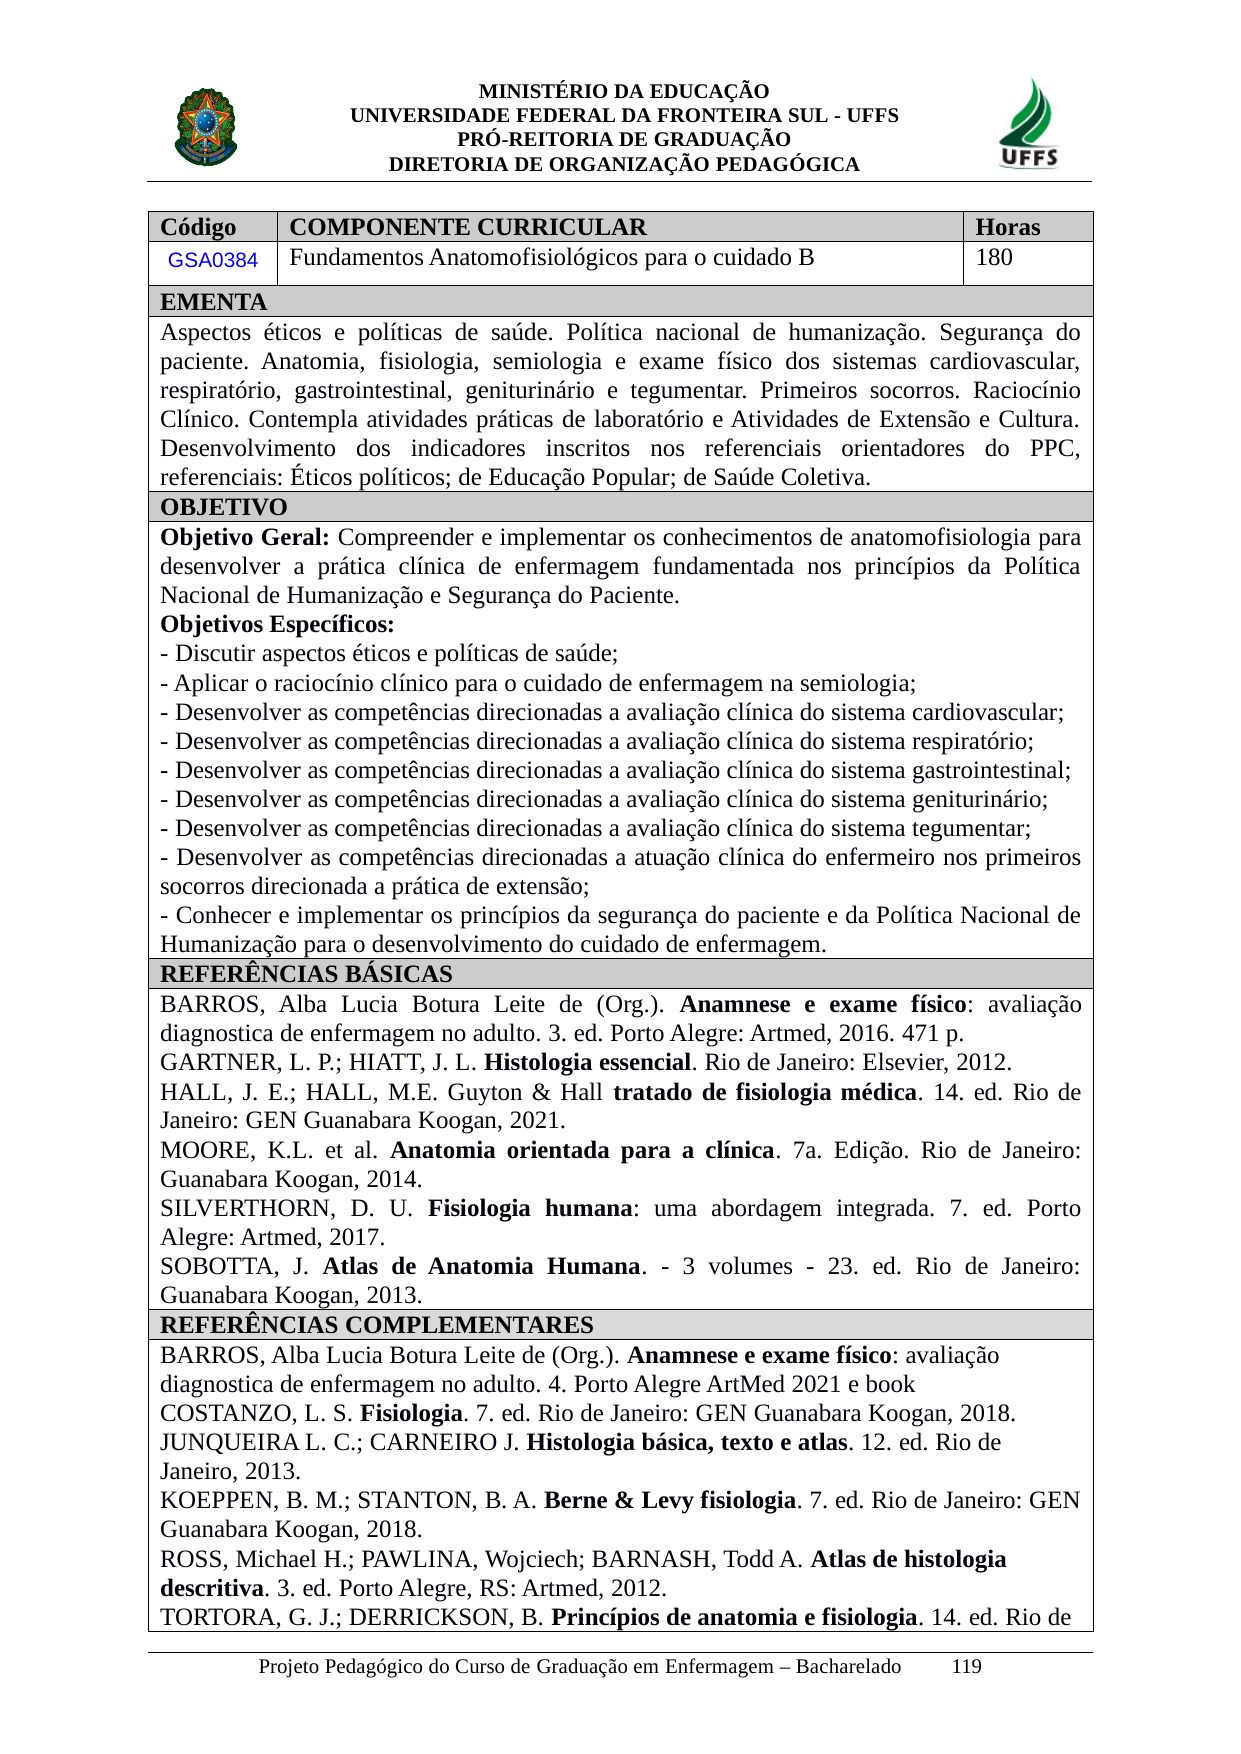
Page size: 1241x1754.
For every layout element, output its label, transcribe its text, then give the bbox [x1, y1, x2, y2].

table_cell REFERÊNCIAS COMPLEMENTARES [149, 1310, 1093, 1339]
table_header Horas [964, 212, 1093, 241]
table_cell GSA0384 [149, 242, 277, 285]
table_cell OBJETIVO [149, 492, 1093, 521]
table_header COMPONENTE CURRICULAR [278, 212, 963, 241]
table_cell EMENTA [149, 286, 1093, 316]
table_cell 180 [964, 242, 1093, 285]
table_cell REFERÊNCIAS BÁSICAS [149, 959, 1093, 988]
picture [173, 87, 238, 168]
table_cell Objetivo Geral: Compreender e implementar os conhecimentos de anatomofisiologia para desenvolver a prática clínica de enfermagem fundamentada nos princípios da Política Nacional de Humanização e Segurança do Paciente. Objetivos Específicos: - Discutir aspectos éticos e políticas de saúde; - Aplicar o raciocínio clínico para o cuidado de enfermagem na semiologia; - Desenvolver as competências direcionadas a avaliação clínica do sistema cardiovascular; - Desenvolver as competências direcionadas a avaliação clínica do sistema respiratório; - Desenvolver as competências direcionadas a avaliação clínica do sistema gastrointestinal; - Desenvolver as competências direcionadas a avaliação clínica do sistema geniturinário; - Desenvolver as competências direcionadas a avaliação clínica do sistema tegumentar; - Desenvolver as competências direcionadas a atuação clínica do enfermeiro nos primeiros socorros direcionada a prática de extensão; - Conhecer e implementar os princípios da segurança do paciente e da Política Nacional de Humanização para o desenvolvimento do cuidado de enfermagem. [149, 522, 1093, 958]
table_cell BARROS, Alba Lucia Botura Leite de (Org.). Anamnese e exame físico: avaliação diagnostica de enfermagem no adulto. 4. Porto Alegre ArtMed 2021 e book COSTANZO, L. S. Fisiologia. 7. ed. Rio de Janeiro: GEN Guanabara Koogan, 2018. JUNQUEIRA L. C.; CARNEIRO J. Histologia básica, texto e atlas. 12. ed. Rio de Janeiro, 2013. KOEPPEN, B. M.; STANTON, B. A. Berne & Levy fisiologia. 7. ed. Rio de Janeiro: GEN Guanabara Koogan, 2018. ROSS, Michael H.; PAWLINA, Wojciech; BARNASH, Todd A. Atlas de histologia descritiva. 3. ed. Porto Alegre, RS: Artmed, 2012. TORTORA, G. J.; DERRICKSON, B. Princípios de anatomia e fisiologia. 14. ed. Rio de [149, 1340, 1093, 1631]
table_cell BARROS, Alba Lucia Botura Leite de (Org.). Anamnese e exame físico: avaliação diagnostica de enfermagem no adulto. 3. ed. Porto Alegre: Artmed, 2016. 471 p. GARTNER, L. P.; HIATT, J. L. Histologia essencial. Rio de Janeiro: Elsevier, 2012. HALL, J. E.; HALL, M.E. Guyton & Hall tratado de fisiologia médica. 14. ed. Rio de Janeiro: GEN Guanabara Koogan, 2021. MOORE, K.L. et al. Anatomia orientada para a clínica. 7a. Edição. Rio de Janeiro: Guanabara Koogan, 2014. SILVERTHORN, D. U. Fisiologia humana: uma abordagem integrada. 7. ed. Porto Alegre: Artmed, 2017. SOBOTTA, J. Atlas de Anatomia Humana. - 3 volumes - 23. ed. Rio de Janeiro: Guanabara Koogan, 2013. [149, 989, 1093, 1309]
table_cell Fundamentos Anatomofisiológicos para o cuidado B [278, 242, 963, 285]
table_header Código [149, 212, 277, 241]
picture [984, 75, 1075, 173]
table_cell Aspectos éticos e políticas de saúde. Política nacional de humanização. Segurança do paciente. Anatomia, fisiologia, semiologia e exame físico dos sistemas cardiovascular, respiratório, gastrointestinal, geniturinário e tegumentar. Primeiros socorros. Raciocínio Clínico. Contempla atividades práticas de laboratório e Atividades de Extensão e Cultura. Desenvolvimento dos indicadores inscritos nos referenciais orientadores do PPC, referenciais: Éticos políticos; de Educação Popular; de Saúde Coletiva. [149, 317, 1093, 491]
